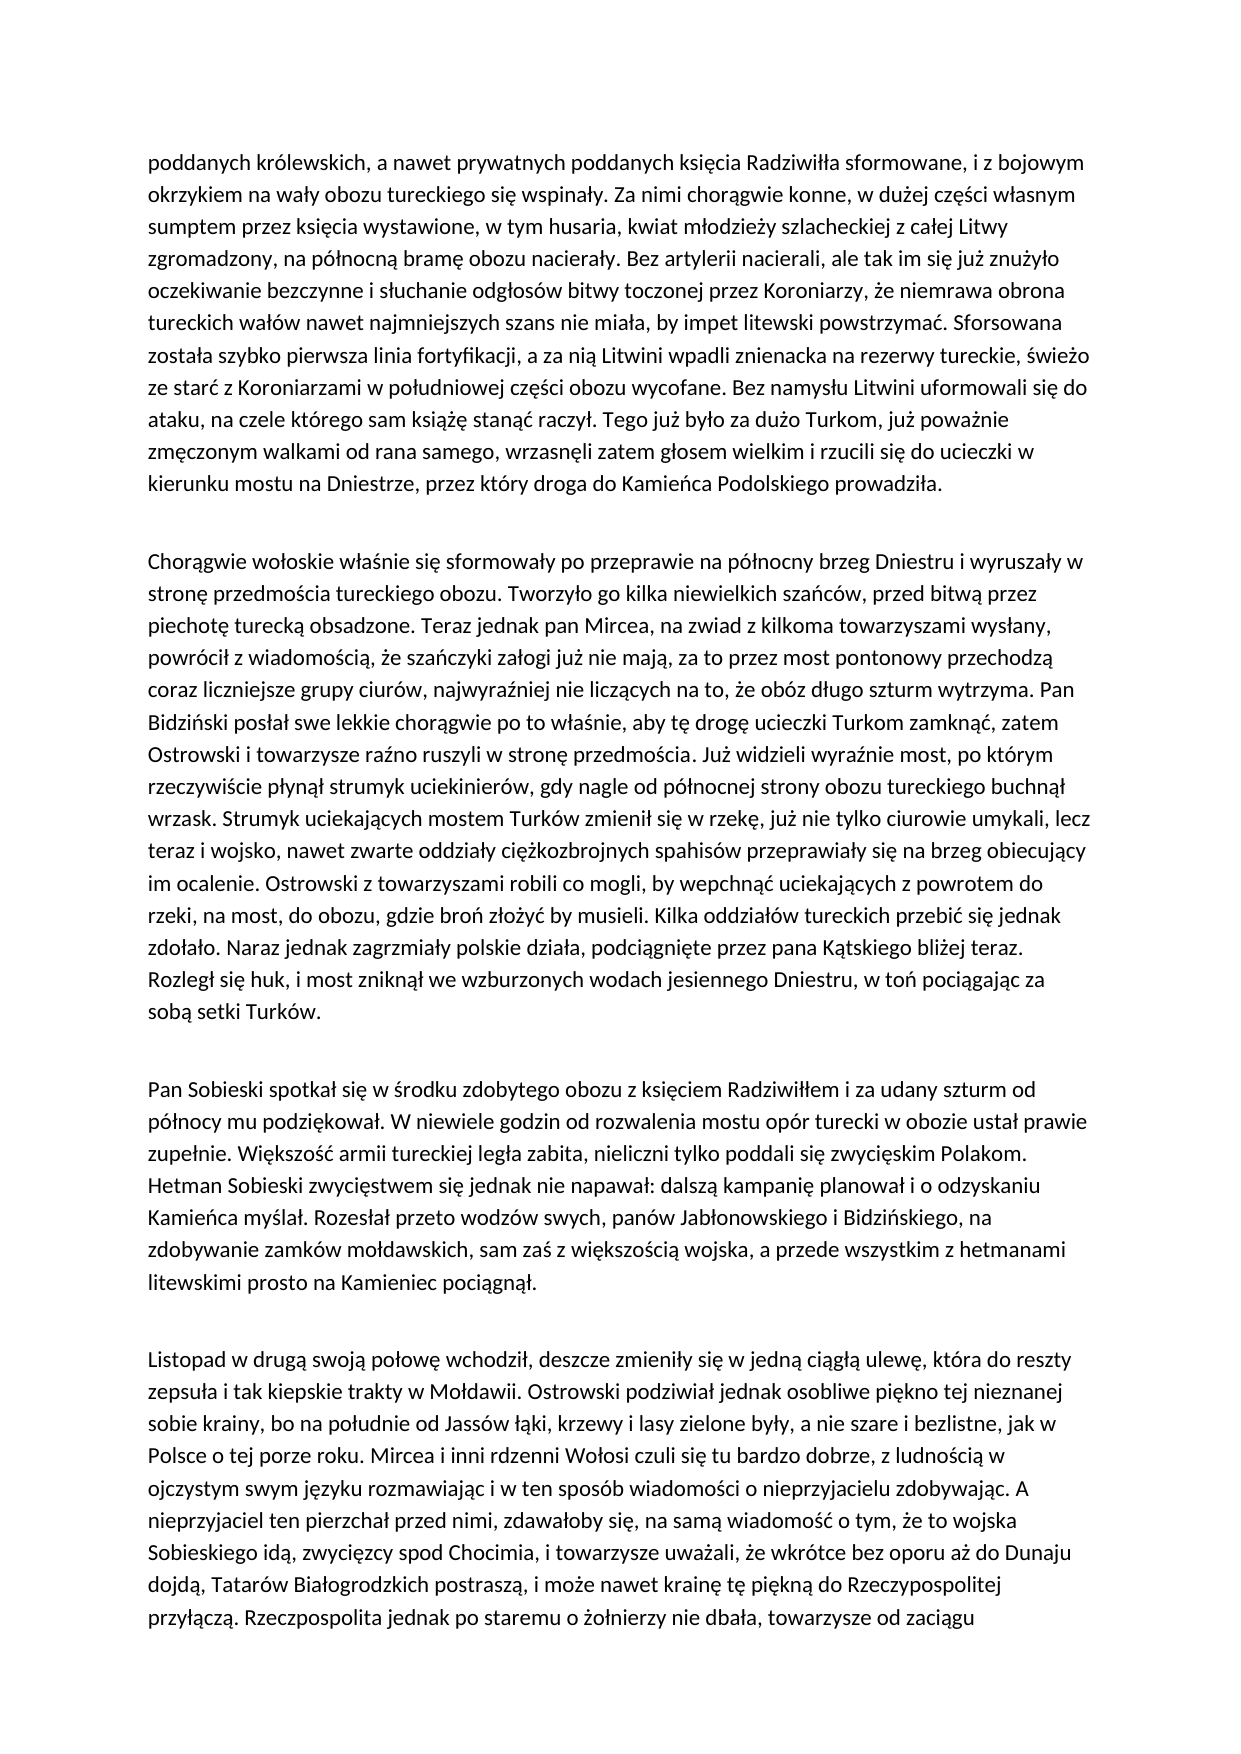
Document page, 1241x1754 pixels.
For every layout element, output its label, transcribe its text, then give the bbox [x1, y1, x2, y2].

text Pan Sobieski spotkał się w środku zdobytego obozu z księciem Radziwiłłem i za udany szturm od północy mu podziękował. W niewiele godzin od rozwalenia mostu opór turecki w obozie ustał prawie zupełnie. Większość armii tureckiej legła zabita, nieliczni tylko poddali się zwycięskim Polakom. Hetman Sobieski zwycięstwem się jednak nie napawał: dalszą kampanię planował i o odzyskaniu Kamieńca myślał. Rozesłał przeto wodzów swych, panów Jabłonowskiego i Bidzińskiego, na zdobywanie zamków mołdawskich, sam zaś z większością wojska, a przede wszystkim z hetmanami litewskimi prosto na Kamieniec pociągnął. [148, 1075, 1093, 1296]
text Chorągwie wołoskie właśnie się sformowały po przeprawie na północny brzeg Dniestru i wyruszały w stronę przedmościa tureckiego obozu. Tworzyło go kilka niewielkich szańców, przed bitwą przez piechotę turecką obsadzone. Teraz jednak pan Mircea, na zwiad z kilkoma towarzyszami wysłany, powrócił z wiadomością, że szańczyki załogi już nie mają, za to przez most pontonowy przechodzą coraz liczniejsze grupy ciurów, najwyraźniej nie liczących na to, że obóz długo szturm wytrzyma. Pan Bidziński posłał swe lekkie chorągwie po to właśnie, aby tę drogę ucieczki Turkom zamknąć, zatem Ostrowski i towarzysze raźno ruszyli w stronę przedmościa. Już widzieli wyraźnie most, po którym rzeczywiście płynął strumyk uciekinierów, gdy nagle od północnej strony obozu tureckiego buchnął wrzask. Strumyk uciekających mostem Turków zmienił się w rzekę, już nie tylko ciurowie umykali, lecz teraz i wojsko, nawet zwarte oddziały ciężkozbrojnych spahisów przeprawiały się na brzeg obiecujący im ocalenie. Ostrowski z towarzyszami robili co mogli, by wepchnąć uciekających z powrotem do rzeki, na most, do obozu, gdzie broń złożyć by musieli. Kilka oddziałów tureckich przebić się jednak zdołało. Naraz jednak zagrzmiały polskie działa, podciągnięte przez pana Kątskiego bliżej teraz. Rozległ się huk, i most zniknął we wzburzonych wodach jesiennego Dniestru, w toń pociągając za sobą setki Turków. [148, 547, 1093, 1025]
text Listopad w drugą swoją połowę wchodził, deszcze zmieniły się w jedną ciągłą ulewę, która do reszty zepsuła i tak kiepskie trakty w Mołdawii. Ostrowski podziwiał jednak osobliwe piękno tej nieznanej sobie krainy, bo na południe od Jassów łąki, krzewy i lasy zielone były, a nie szare i bezlistne, jak w Polsce o tej porze roku. Mircea i inni rdzenni Wołosi czuli się tu bardzo dobrze, z ludnością w ojczystym swym języku rozmawiając i w ten sposób wiadomości o nieprzyjacielu zdobywając. A nieprzyjaciel ten pierzchał przed nimi, zdawałoby się, na samą wiadomość o tym, że to wojska Sobieskiego idą, zwycięzcy spod Chocimia, i towarzysze uważali, że wkrótce bez oporu aż do Dunaju dojdą, Tatarów Białogrodzkich postraszą, i może nawet krainę tę piękną do Rzeczypospolitej przyłączą. Rzeczpospolita jednak po staremu o żołnierzy nie dbała, towarzysze od zaciągu [148, 1345, 1093, 1631]
text poddanych królewskich, a nawet prywatnych poddanych księcia Radziwiłła sformowane, i z bojowym okrzykiem na wały obozu tureckiego się wspinały. Za nimi chorągwie konne, w dużej części własnym sumptem przez księcia wystawione, w tym husaria, kwiat młodzieży szlacheckiej z całej Litwy zgromadzony, na północną bramę obozu nacierały. Bez artylerii nacierali, ale tak im się już znużyło oczekiwanie bezczynne i słuchanie odgłosów bitwy toczonej przez Koroniarzy, że niemrawa obrona tureckich wałów nawet najmniejszych szans nie miała, by impet litewski powstrzymać. Sforsowana została szybko pierwsza linia fortyfikacji, a za nią Litwini wpadli znienacka na rezerwy tureckie, świeżo ze starć z Koroniarzami w południowej części obozu wycofane. Bez namysłu Litwini uformowali się do ataku, na czele którego sam książę stanąć raczył. Tego już było za dużo Turkom, już poważnie zmęczonym walkami od rana samego, wrzasnęli zatem głosem wielkim i rzucili się do ucieczki w kierunku mostu na Dniestrze, przez który droga do Kamieńca Podolskiego prowadziła. [148, 148, 1093, 497]
